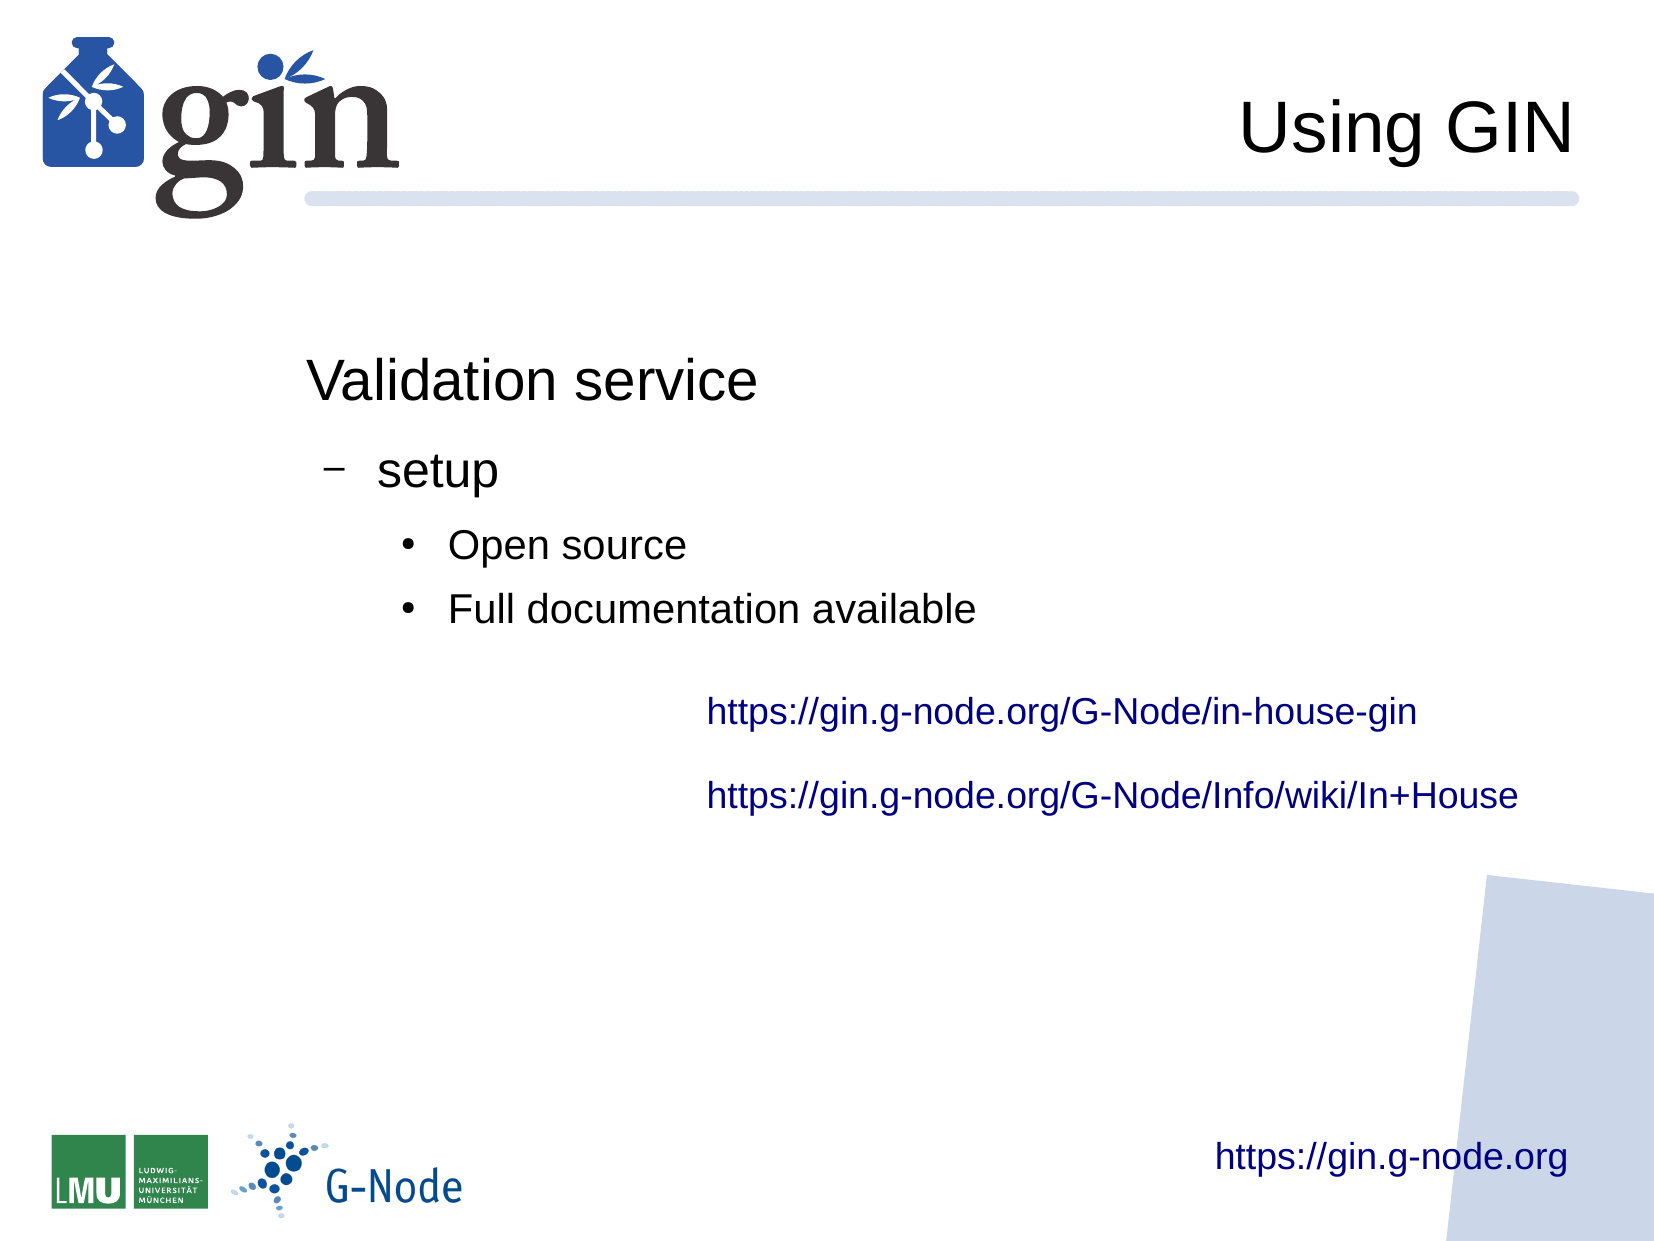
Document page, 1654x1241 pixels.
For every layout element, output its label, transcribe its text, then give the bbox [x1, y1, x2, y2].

text_box https://gin.g-node.org/G-Node/in-house-gin https://gin.g-node.org/G-Node/Info/wiki/In+House [691, 682, 1558, 908]
picture [230, 1123, 467, 1219]
text_box https://gin.g-node.org [1200, 1128, 1625, 1186]
text_box Using GIN [87, 30, 1576, 226]
list Validation service setup Open source Full documentation available [235, 347, 1379, 863]
picture [33, 30, 409, 224]
